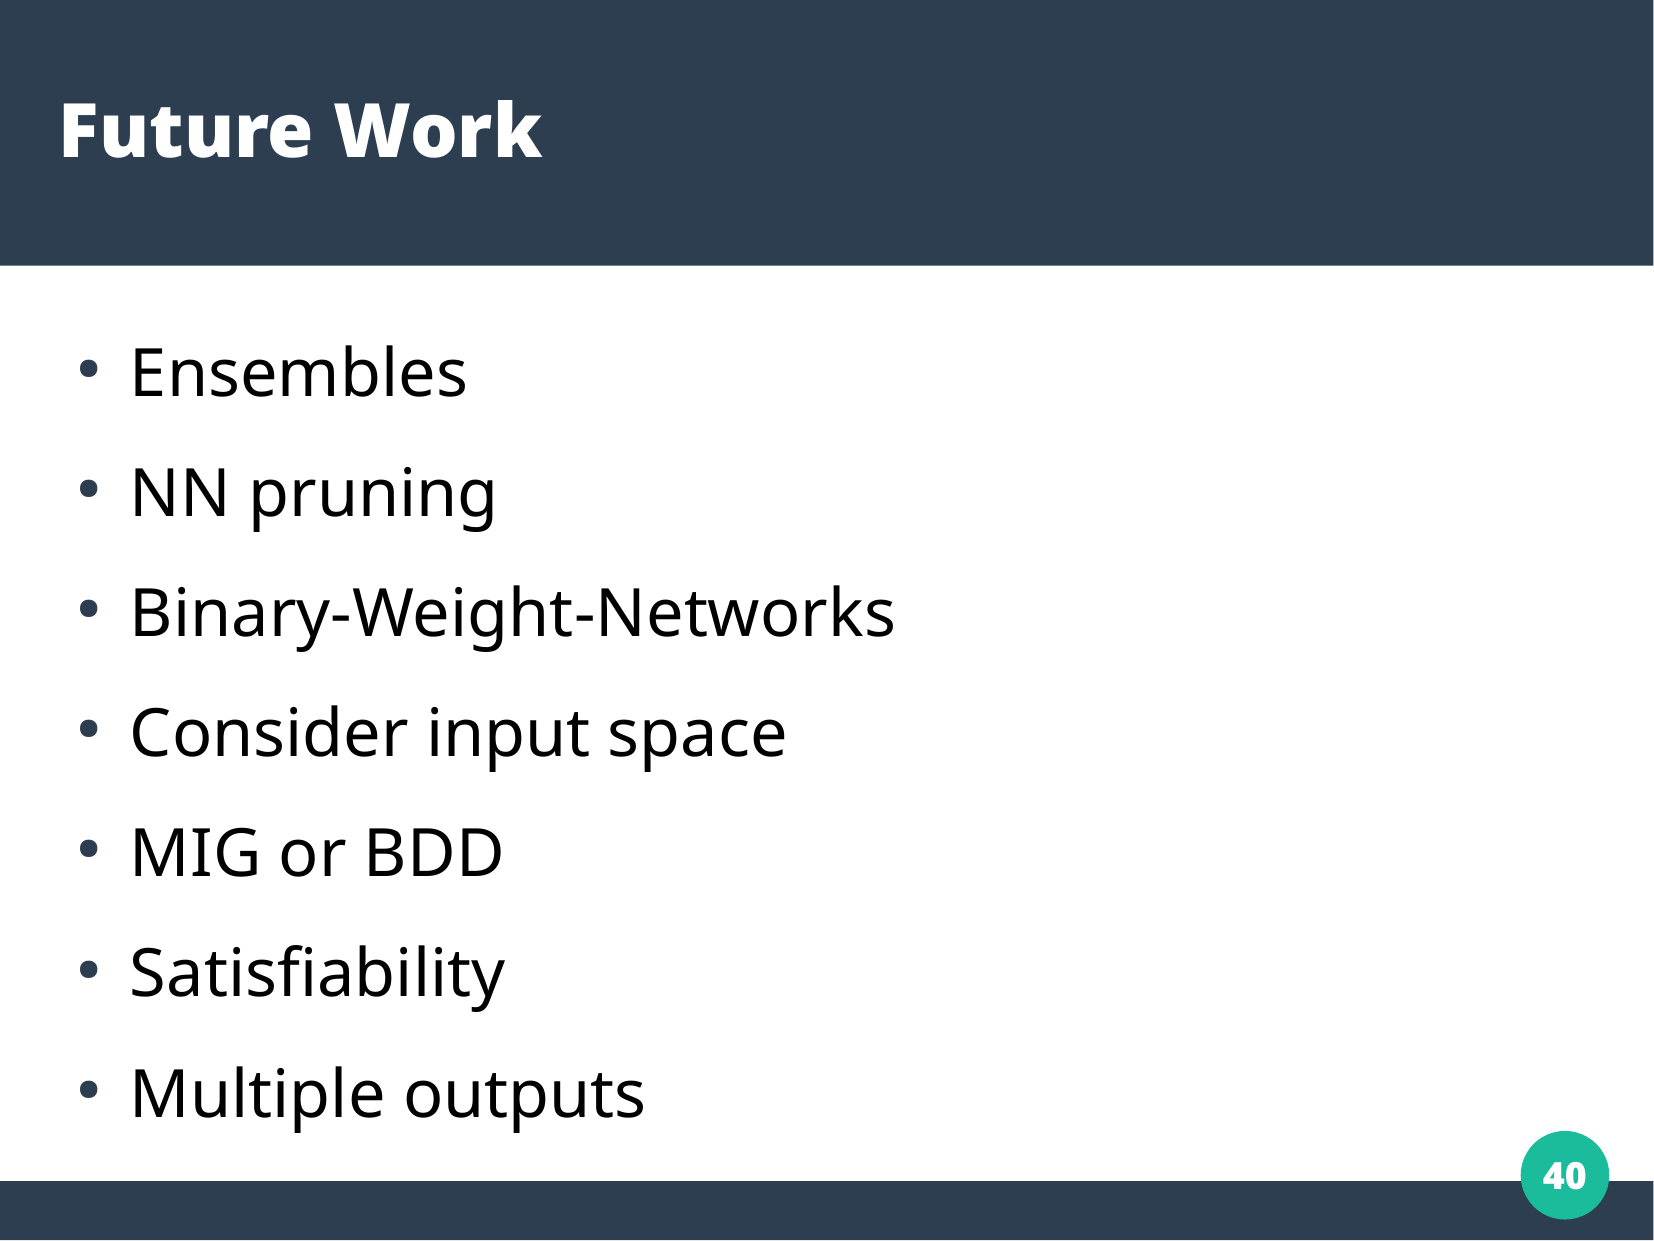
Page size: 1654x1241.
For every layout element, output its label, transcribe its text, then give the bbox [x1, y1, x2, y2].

list Ensembles NN pruning Binary-Weight-Networks Consider input space MIG or BDD Satisfiability Multiple outputs [59, 324, 1595, 1152]
title Future Work [59, 49, 1595, 207]
